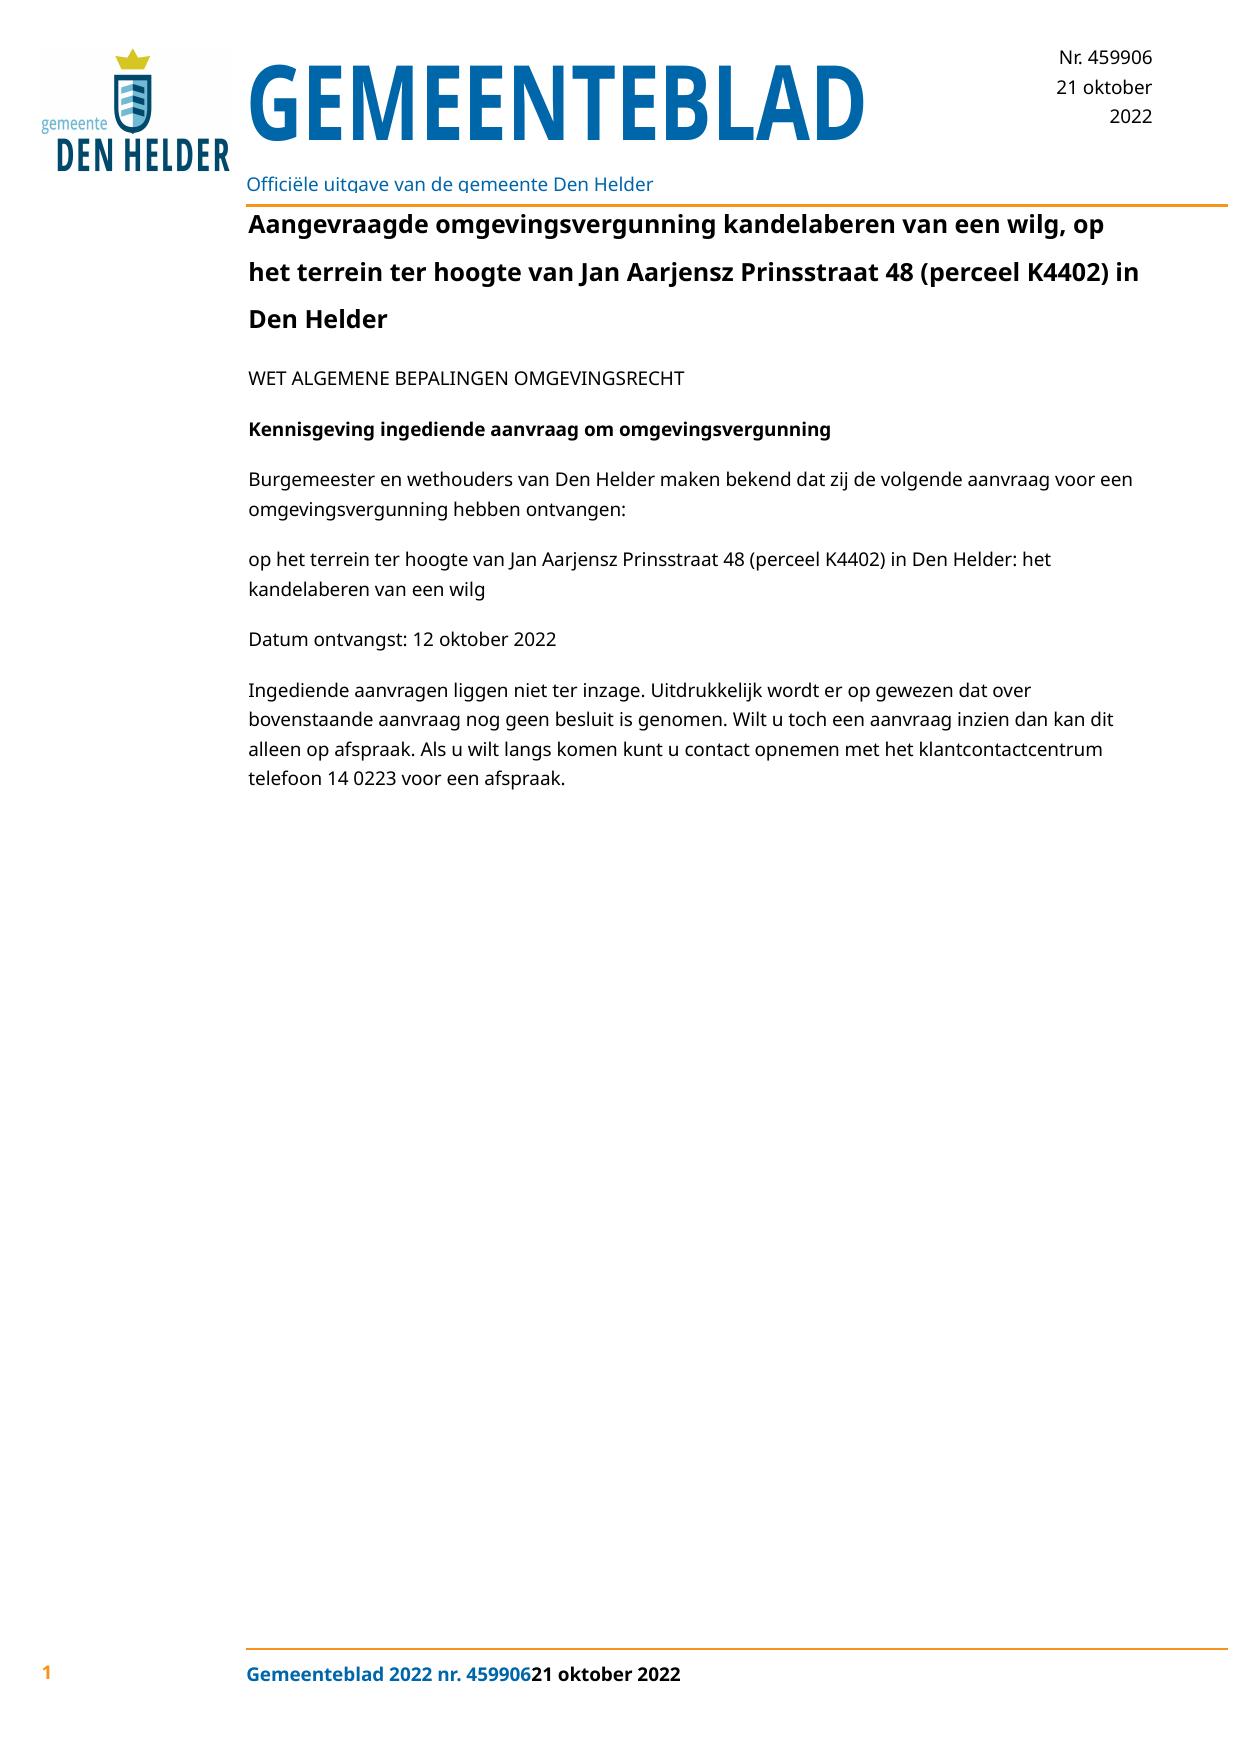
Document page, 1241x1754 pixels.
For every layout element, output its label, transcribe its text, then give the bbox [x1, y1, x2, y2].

picture [220, 160, 224, 172]
text Kennisgeving ingediende aanvraag om omgevingsvergunning [248, 416, 1152, 442]
text Aangevraagde omgevingsvergunning kandelaberen van een wilg, op het terrein ter hoogte van Jan Aarjensz Prinsstraat 48 (perceel K4402) in Den Helder [248, 207, 1152, 336]
picture [182, 144, 187, 165]
picture [130, 157, 135, 172]
picture [41, 47, 231, 172]
text WET ALGEMENE BEPALINGEN OMGEVINGSRECHT [248, 366, 1152, 391]
text op het terrein ter hoogte van Jan Aarjensz Prinsstraat 48 (perceel K4402) in Den Helder: het kandelaberen van een wilg [248, 546, 1152, 602]
text Ingediende aanvragen liggen niet ter inzage. Uitdrukkelijk wordt er op gewezen dat over bovenstaande aanvraag nog geen besluit is genomen. Wilt u toch een aanvraag inzien dan kan dit alleen op afspraak. Als u wilt langs komen kunt u contact opnemen met het klantcontactcentrum telefoon 14 0223 voor een afspraak. [248, 677, 1152, 791]
picture [63, 144, 68, 165]
text Burgemeester en wethouders van Den Helder maken bekend dat zij de volgende aanvraag voor een omgevingsvergunning hebben ontvangen: [248, 466, 1152, 522]
text Datum ontvangst: 12 oktober 2022 [248, 626, 1152, 652]
picture [100, 154, 106, 172]
